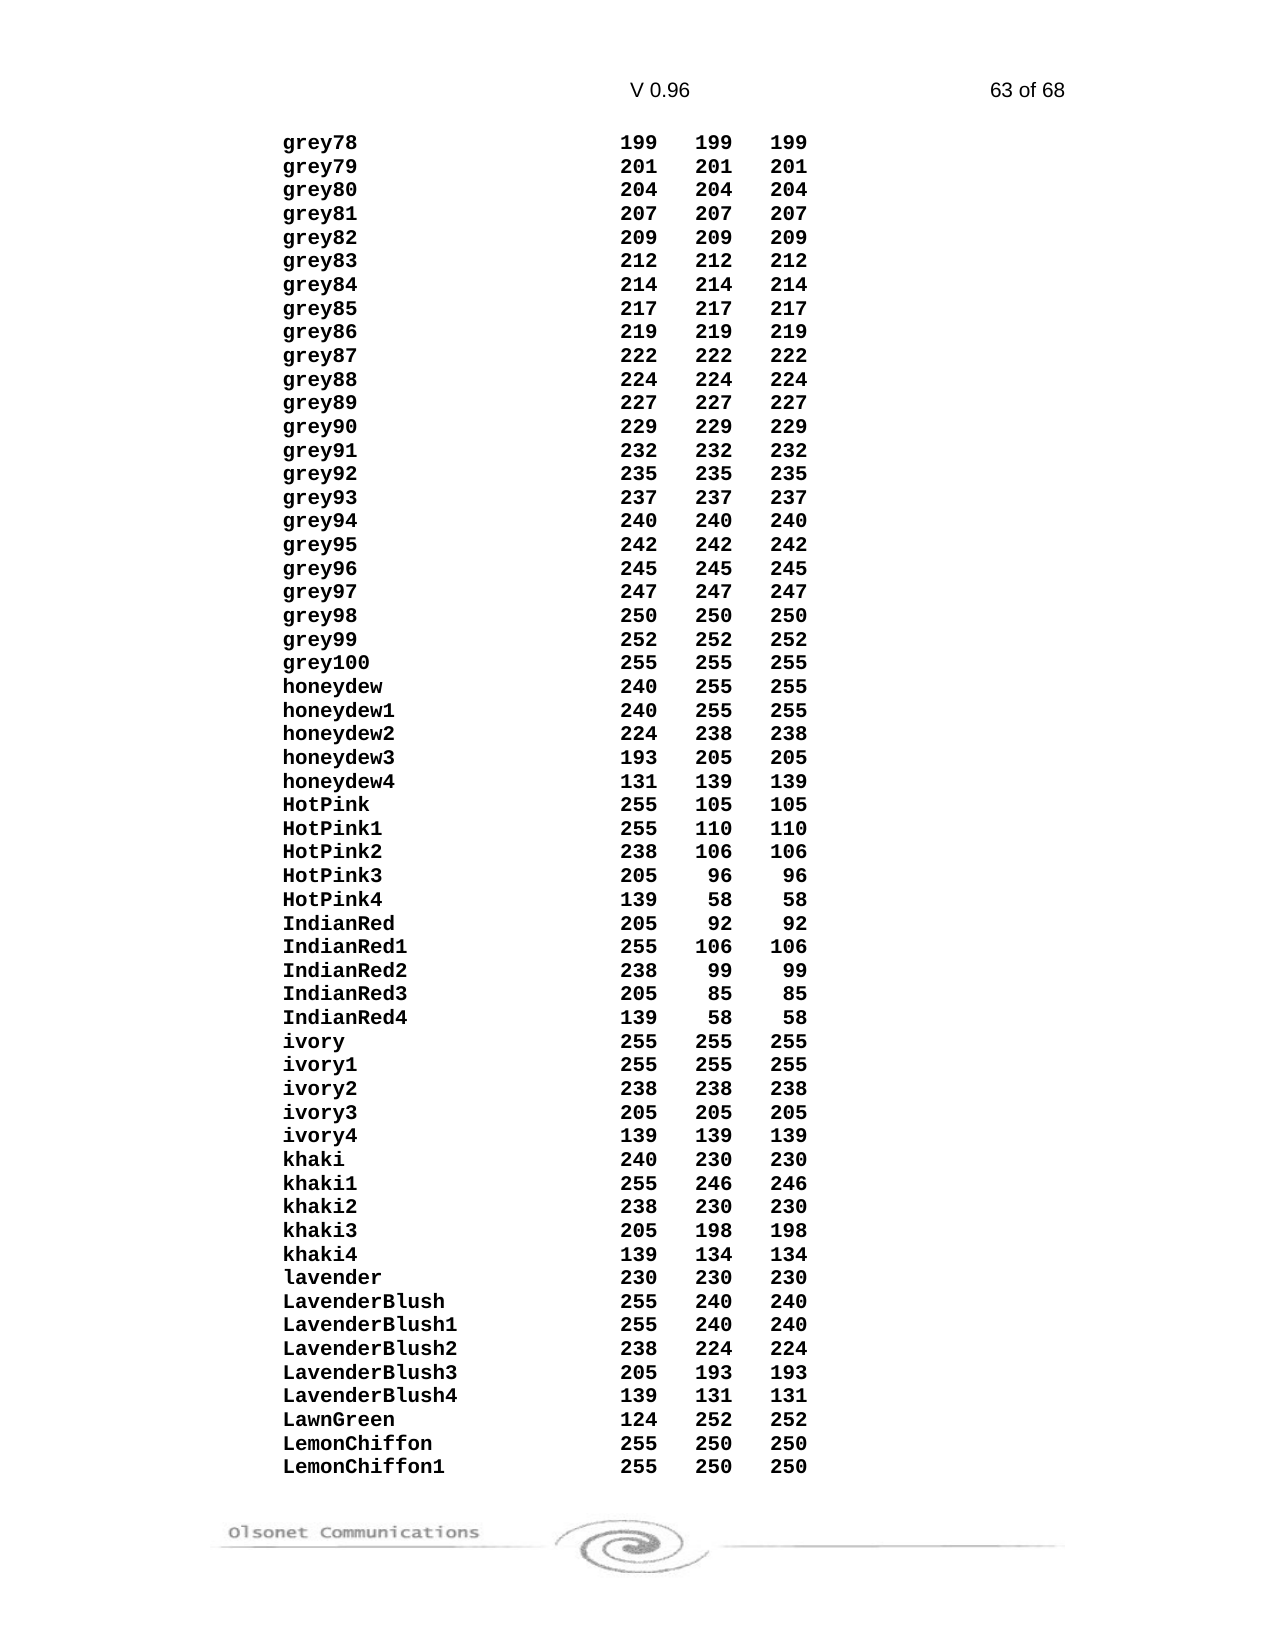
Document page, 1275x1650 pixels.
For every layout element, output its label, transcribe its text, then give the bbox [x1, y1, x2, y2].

text khaki2 238 230 230 [282, 1196, 1065, 1220]
text grey84 214 214 214 [282, 274, 1065, 298]
text grey78 199 199 199 [282, 132, 1065, 156]
text LemonChiffon1 255 250 250 [282, 1456, 1065, 1480]
text grey80 204 204 204 [282, 179, 1065, 203]
text ivory 255 255 255 [282, 1031, 1065, 1054]
text HotPink3 205 96 96 [282, 865, 1065, 889]
text grey94 240 240 240 [282, 511, 1065, 534]
text ivory4 139 139 139 [282, 1125, 1065, 1149]
text IndianRed2 238 99 99 [282, 960, 1065, 983]
text ivory2 238 238 238 [282, 1078, 1065, 1102]
text LawnGreen 124 252 252 [282, 1409, 1065, 1433]
text honeydew2 224 238 238 [282, 723, 1065, 747]
text HotPink 255 105 105 [282, 794, 1065, 818]
text ivory1 255 255 255 [282, 1054, 1065, 1078]
text LavenderBlush3 205 193 193 [282, 1362, 1065, 1385]
text LavenderBlush2 238 224 224 [282, 1338, 1065, 1362]
text grey86 219 219 219 [282, 321, 1065, 345]
text grey89 227 227 227 [282, 392, 1065, 416]
text LemonChiffon 255 250 250 [282, 1433, 1065, 1456]
text grey97 247 247 247 [282, 581, 1065, 605]
text IndianRed 205 92 92 [282, 912, 1065, 936]
text IndianRed1 255 106 106 [282, 936, 1065, 960]
text IndianRed4 139 58 58 [282, 1007, 1065, 1031]
text grey99 252 252 252 [282, 629, 1065, 652]
picture [210, 1504, 1065, 1596]
text HotPink4 139 58 58 [282, 889, 1065, 912]
text HotPink1 255 110 110 [282, 818, 1065, 842]
text khaki4 139 134 134 [282, 1243, 1065, 1267]
text HotPink2 238 106 106 [282, 842, 1065, 865]
text grey90 229 229 229 [282, 416, 1065, 439]
text grey81 207 207 207 [282, 203, 1065, 227]
text LavenderBlush 255 240 240 [282, 1291, 1065, 1314]
text lavender 230 230 230 [282, 1267, 1065, 1291]
text grey85 217 217 217 [282, 298, 1065, 321]
text grey100 255 255 255 [282, 652, 1065, 676]
text LavenderBlush1 255 240 240 [282, 1314, 1065, 1338]
text grey96 245 245 245 [282, 558, 1065, 581]
text grey88 224 224 224 [282, 369, 1065, 392]
text grey92 235 235 235 [282, 463, 1065, 487]
text ivory3 205 205 205 [282, 1102, 1065, 1125]
text grey93 237 237 237 [282, 487, 1065, 511]
text LavenderBlush4 139 131 131 [282, 1385, 1065, 1409]
text grey95 242 242 242 [282, 534, 1065, 558]
text IndianRed3 205 85 85 [282, 983, 1065, 1007]
text honeydew4 131 139 139 [282, 771, 1065, 794]
text grey87 222 222 222 [282, 345, 1065, 369]
text honeydew 240 255 255 [282, 676, 1065, 700]
text khaki3 205 198 198 [282, 1220, 1065, 1243]
text grey91 232 232 232 [282, 439, 1065, 463]
text khaki1 255 246 246 [282, 1173, 1065, 1196]
text grey98 250 250 250 [282, 605, 1065, 629]
text grey83 212 212 212 [282, 250, 1065, 274]
text grey82 209 209 209 [282, 227, 1065, 250]
text honeydew3 193 205 205 [282, 747, 1065, 771]
text honeydew1 240 255 255 [282, 700, 1065, 723]
text khaki 240 230 230 [282, 1149, 1065, 1173]
text grey79 201 201 201 [282, 156, 1065, 179]
